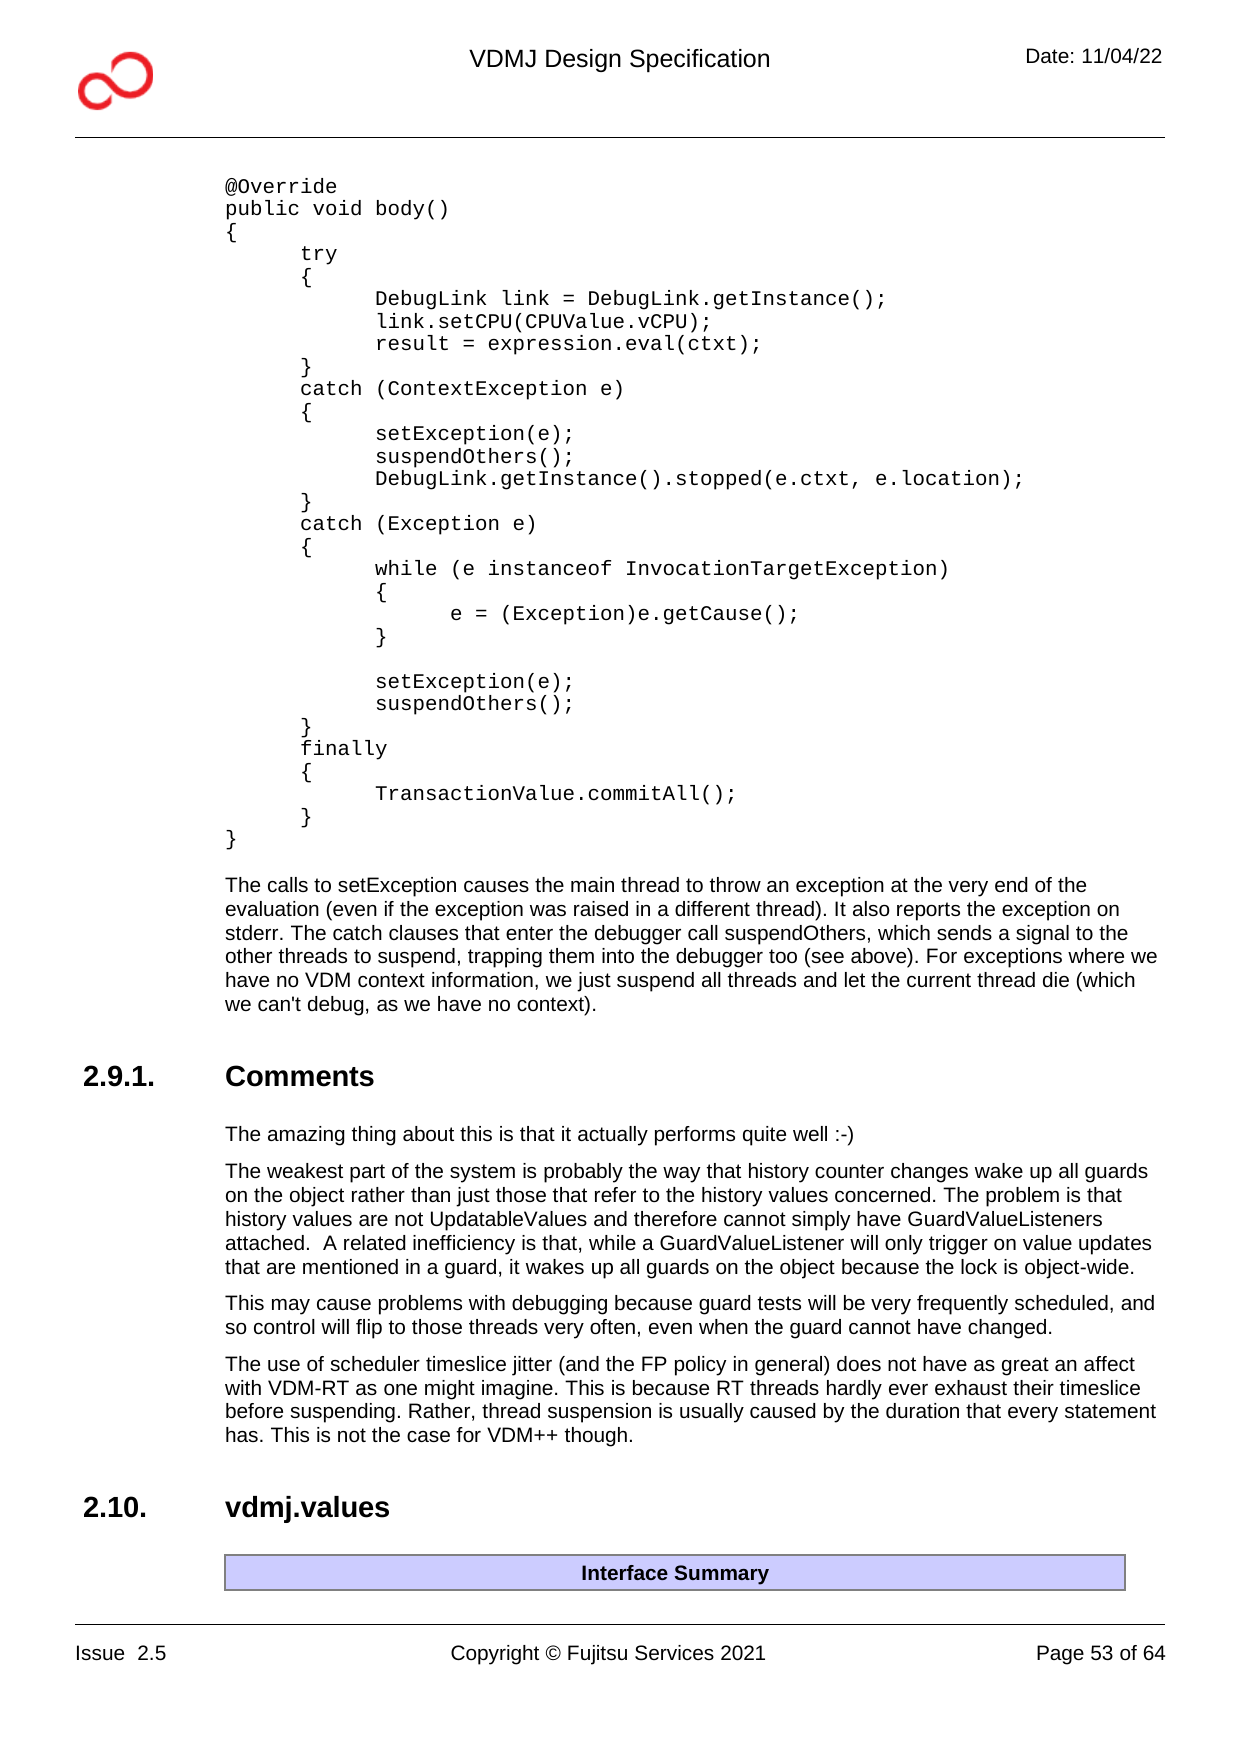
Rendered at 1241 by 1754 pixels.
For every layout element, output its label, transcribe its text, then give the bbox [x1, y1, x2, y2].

text while (e instanceof InvocationTargetException) [225, 558, 1165, 580]
text TransactionValue.commitAll(); [225, 783, 1165, 805]
text } [225, 355, 1165, 378]
text suspendOthers(); [225, 445, 1165, 468]
text catch (Exception e) [225, 513, 1165, 535]
text finally [225, 738, 1165, 760]
text { [225, 220, 1165, 243]
picture [78, 44, 153, 120]
table_header Interface Summary [226, 1556, 1124, 1589]
text catch (ContextException e) [225, 378, 1165, 400]
text } [225, 828, 1165, 850]
text DebugLink link = DebugLink.getInstance(); [225, 288, 1165, 310]
text setException(e); [225, 670, 1165, 693]
text DebugLink.getInstance().stopped(e.ctxt, e.location); [225, 468, 1165, 490]
text link.setCPU(CPUValue.vCPU); [225, 310, 1165, 333]
text @Override [225, 175, 1165, 198]
text } [225, 625, 1165, 648]
subtitle Comments [75, 1059, 1165, 1093]
text { [225, 535, 1165, 558]
text suspendOthers(); [225, 693, 1165, 715]
subtitle vdmj.values [75, 1490, 1165, 1524]
text The use of scheduler timeslice jitter (and the FP policy in general) does not have as great an affect with VDM-RT as one might imagine. This is because RT threads hardly ever exhaust their timeslice before suspending. Rather, thread suspension is usually caused by the duration that every statement has. This is not the case for VDM++ though. [225, 1352, 1165, 1448]
text e = (Exception)e.getCause(); [225, 603, 1165, 625]
text } [225, 490, 1165, 513]
text } [225, 805, 1165, 828]
text setException(e); [225, 423, 1165, 445]
text The amazing thing about this is that it actually performs quite well :-) [225, 1123, 1165, 1147]
text This may cause problems with debugging because guard tests will be very frequently scheduled, and so control will flip to those threads very often, even when the guard cannot have changed. [225, 1291, 1165, 1339]
text public void body() [225, 198, 1165, 220]
text The calls to setException causes the main thread to throw an exception at the very end of the evaluation (even if the exception was raised in a different thread). It also reports the exception on stderr. The catch clauses that enter the debugger call suspendOthers, which sends a signal to the other threads to suspend, trapping them into the debugger too (see above). For exceptions where we have no VDM context information, we just suspend all threads and let the current thread die (which we can't debug, as we have no context). [225, 873, 1165, 1017]
text The weakest part of the system is probably the way that history counter changes wake up all guards on the object rather than just those that refer to the history values concerned. The problem is that history values are not UpdatableValues and therefore cannot simply have GuardValueListeners attached. A related inefficiency is that, while a GuardValueListener will only trigger on value updates that are mentioned in a guard, it wakes up all guards on the object because the lock is object-wide. [225, 1159, 1165, 1279]
text try [225, 243, 1165, 265]
text { [225, 580, 1165, 603]
text result = expression.eval(ctxt); [225, 333, 1165, 355]
text { [225, 760, 1165, 783]
text { [225, 400, 1165, 423]
text { [225, 265, 1165, 288]
text } [225, 715, 1165, 738]
